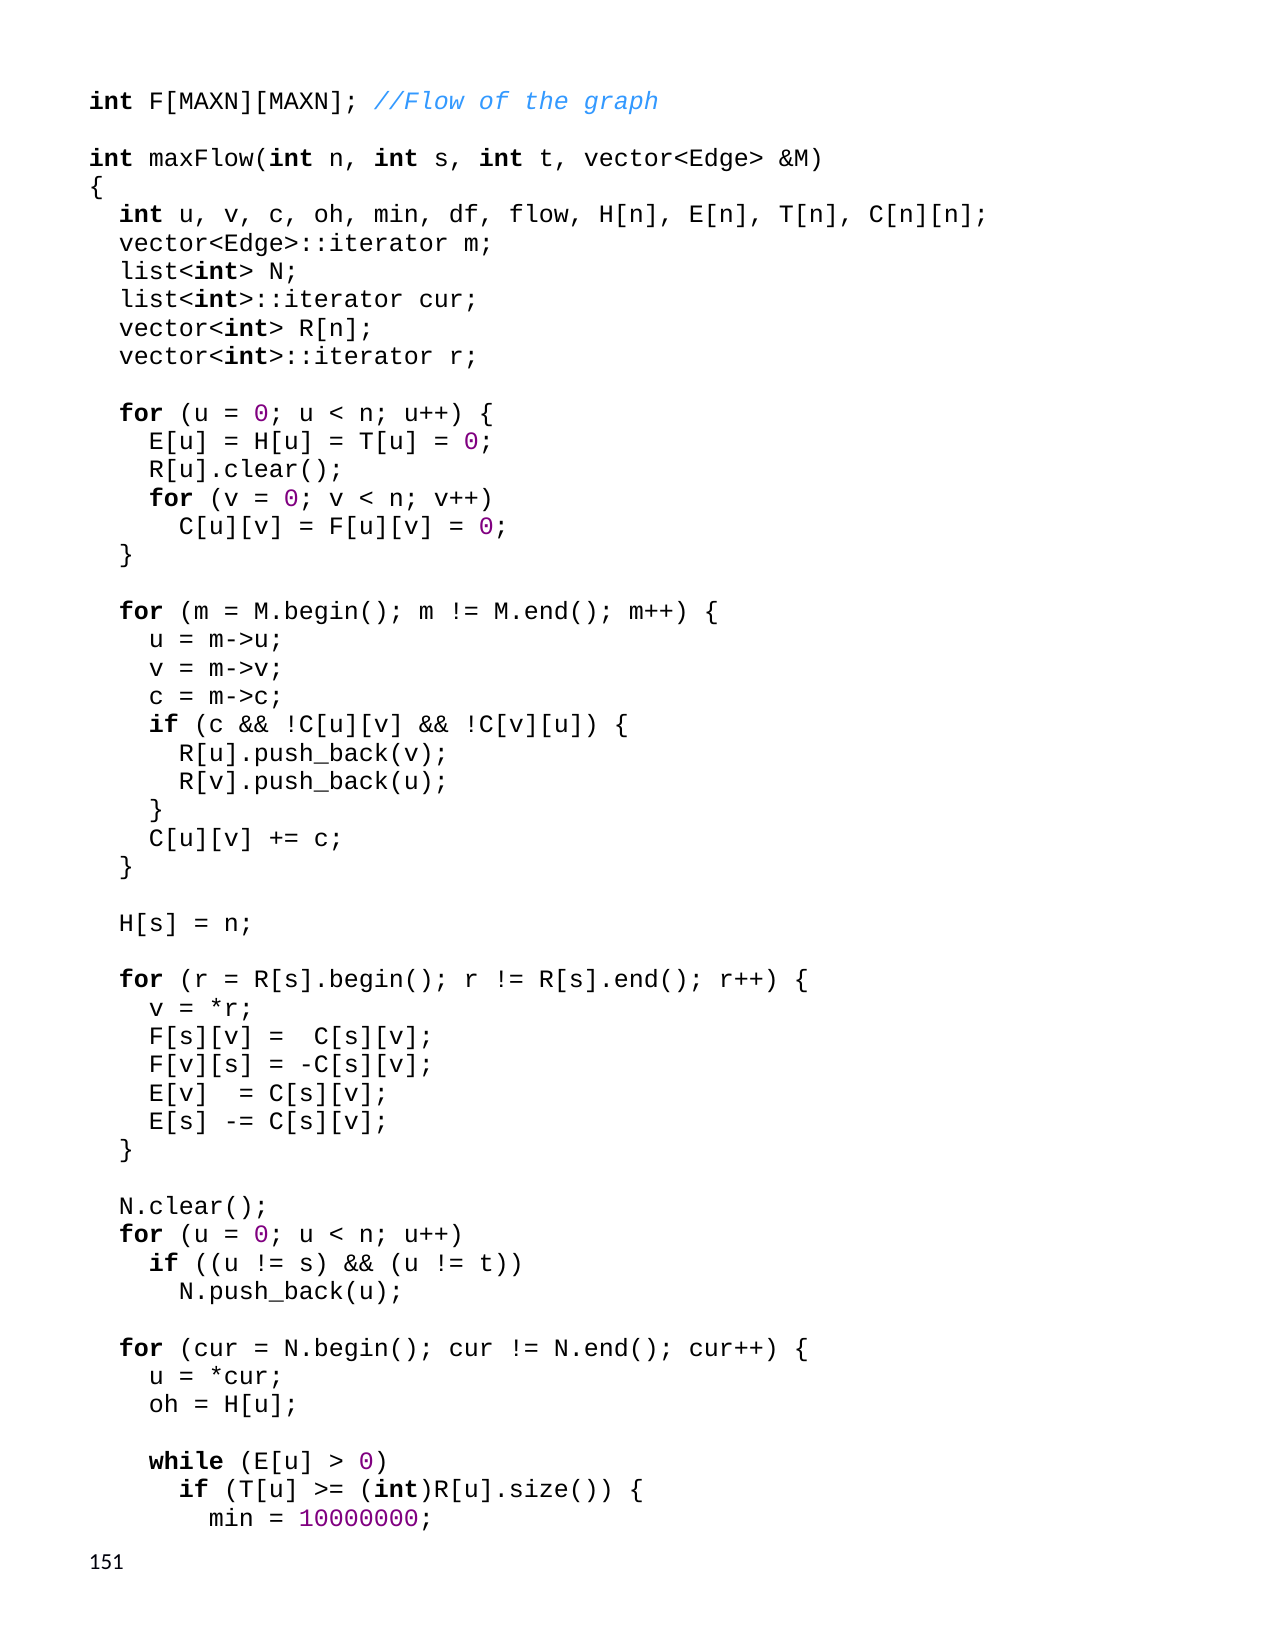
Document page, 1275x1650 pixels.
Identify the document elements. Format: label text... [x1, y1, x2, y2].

text for (u = 0; u < n; u++) [89, 1222, 1186, 1250]
text R[u].push_back(v); [89, 740, 1186, 769]
text C[u][v] = F[u][v] = 0; [89, 514, 1186, 542]
text } [89, 797, 1186, 825]
text R[u].clear(); [89, 457, 1186, 485]
text E[u] = H[u] = T[u] = 0; [89, 429, 1186, 457]
text } [89, 854, 1186, 882]
text vector<int> R[n]; [89, 315, 1186, 344]
text N.clear(); [89, 1194, 1186, 1222]
text v = m->v; [89, 655, 1186, 684]
text R[v].push_back(u); [89, 769, 1186, 797]
text list<int> N; [89, 259, 1186, 287]
text if ((u != s) && (u != t)) [89, 1250, 1186, 1279]
text while (E[u] > 0) [89, 1449, 1186, 1477]
text N.push_back(u); [89, 1279, 1186, 1307]
text u = *cur; [89, 1364, 1186, 1392]
text oh = H[u]; [89, 1392, 1186, 1420]
text E[s] -= C[s][v]; [89, 1109, 1186, 1137]
text if (c && !C[u][v] && !C[v][u]) { [89, 712, 1186, 740]
text C[u][v] += c; [89, 825, 1186, 854]
text for (cur = N.begin(); cur != N.end(); cur++) { [89, 1335, 1186, 1364]
text F[s][v] = C[s][v]; [89, 1024, 1186, 1052]
text F[v][s] = -C[s][v]; [89, 1052, 1186, 1080]
text vector<Edge>::iterator m; [89, 230, 1186, 259]
text vector<int>::iterator r; [89, 344, 1186, 372]
text } [89, 542, 1186, 570]
text for (v = 0; v < n; v++) [89, 485, 1186, 514]
text int u, v, c, oh, min, df, flow, H[n], E[n], T[n], C[n][n]; [89, 202, 1186, 230]
text u = m->u; [89, 627, 1186, 655]
text E[v] = C[s][v]; [89, 1080, 1186, 1109]
text int maxFlow(int n, int s, int t, vector<Edge> &M) [89, 145, 1186, 174]
text H[s] = n; [89, 910, 1186, 939]
text int F[MAXN][MAXN]; //Flow of the graph [89, 89, 1186, 117]
text if (T[u] >= (int)R[u].size()) { [89, 1477, 1186, 1505]
text for (m = M.begin(); m != M.end(); m++) { [89, 599, 1186, 627]
text } [89, 1137, 1186, 1165]
text for (u = 0; u < n; u++) { [89, 400, 1186, 429]
text { [89, 174, 1186, 202]
text for (r = R[s].begin(); r != R[s].end(); r++) { [89, 967, 1186, 995]
text min = 10000000; [89, 1505, 1186, 1534]
text c = m->c; [89, 684, 1186, 712]
text list<int>::iterator cur; [89, 287, 1186, 315]
text v = *r; [89, 995, 1186, 1024]
